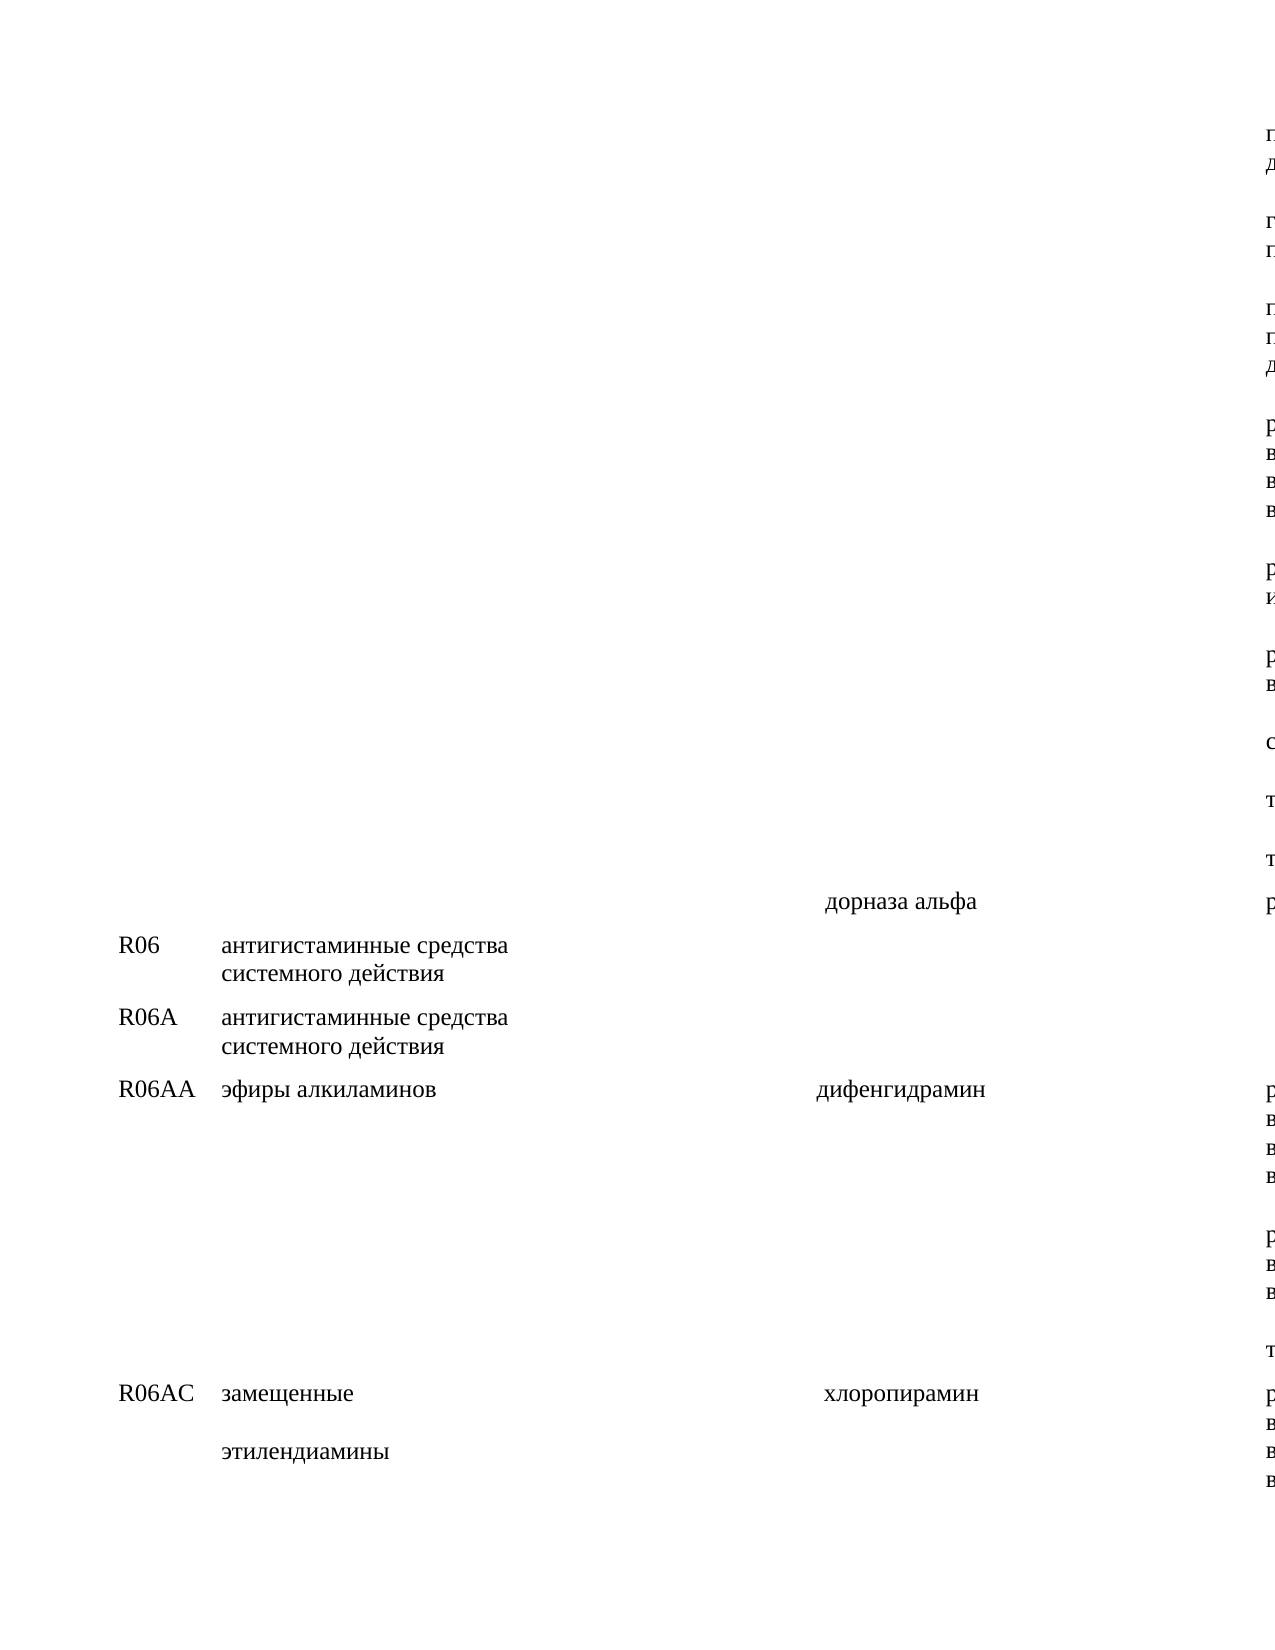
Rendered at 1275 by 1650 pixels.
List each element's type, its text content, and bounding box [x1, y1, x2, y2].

table_cell [537, 1002, 1266, 1074]
table_cell [537, 930, 1266, 1002]
table_cell дорназа альфа [537, 886, 1266, 930]
table_cell R06A [118, 1002, 221, 1074]
table_cell замещенные этилендиамины [221, 1378, 537, 1523]
table_cell [221, 118, 537, 886]
table_cell [221, 886, 537, 930]
table_cell R06AA [118, 1074, 221, 1378]
table_cell дифенгидрамин [537, 1074, 1266, 1378]
table_cell хлоропирамин [537, 1378, 1266, 1523]
table_cell антигистаминные средства системного действия [221, 930, 537, 1002]
table_cell [118, 886, 221, 930]
table_cell [1266, 930, 1275, 1002]
table_cell [537, 118, 1266, 886]
table_cell R06AC [118, 1378, 221, 1523]
table_cell антигистаминные средства системного действия [221, 1002, 537, 1074]
table_cell [118, 118, 221, 886]
table_cell R06 [118, 930, 221, 1002]
table_cell эфиры алкиламинов [221, 1074, 537, 1378]
table_cell [1266, 1002, 1275, 1074]
